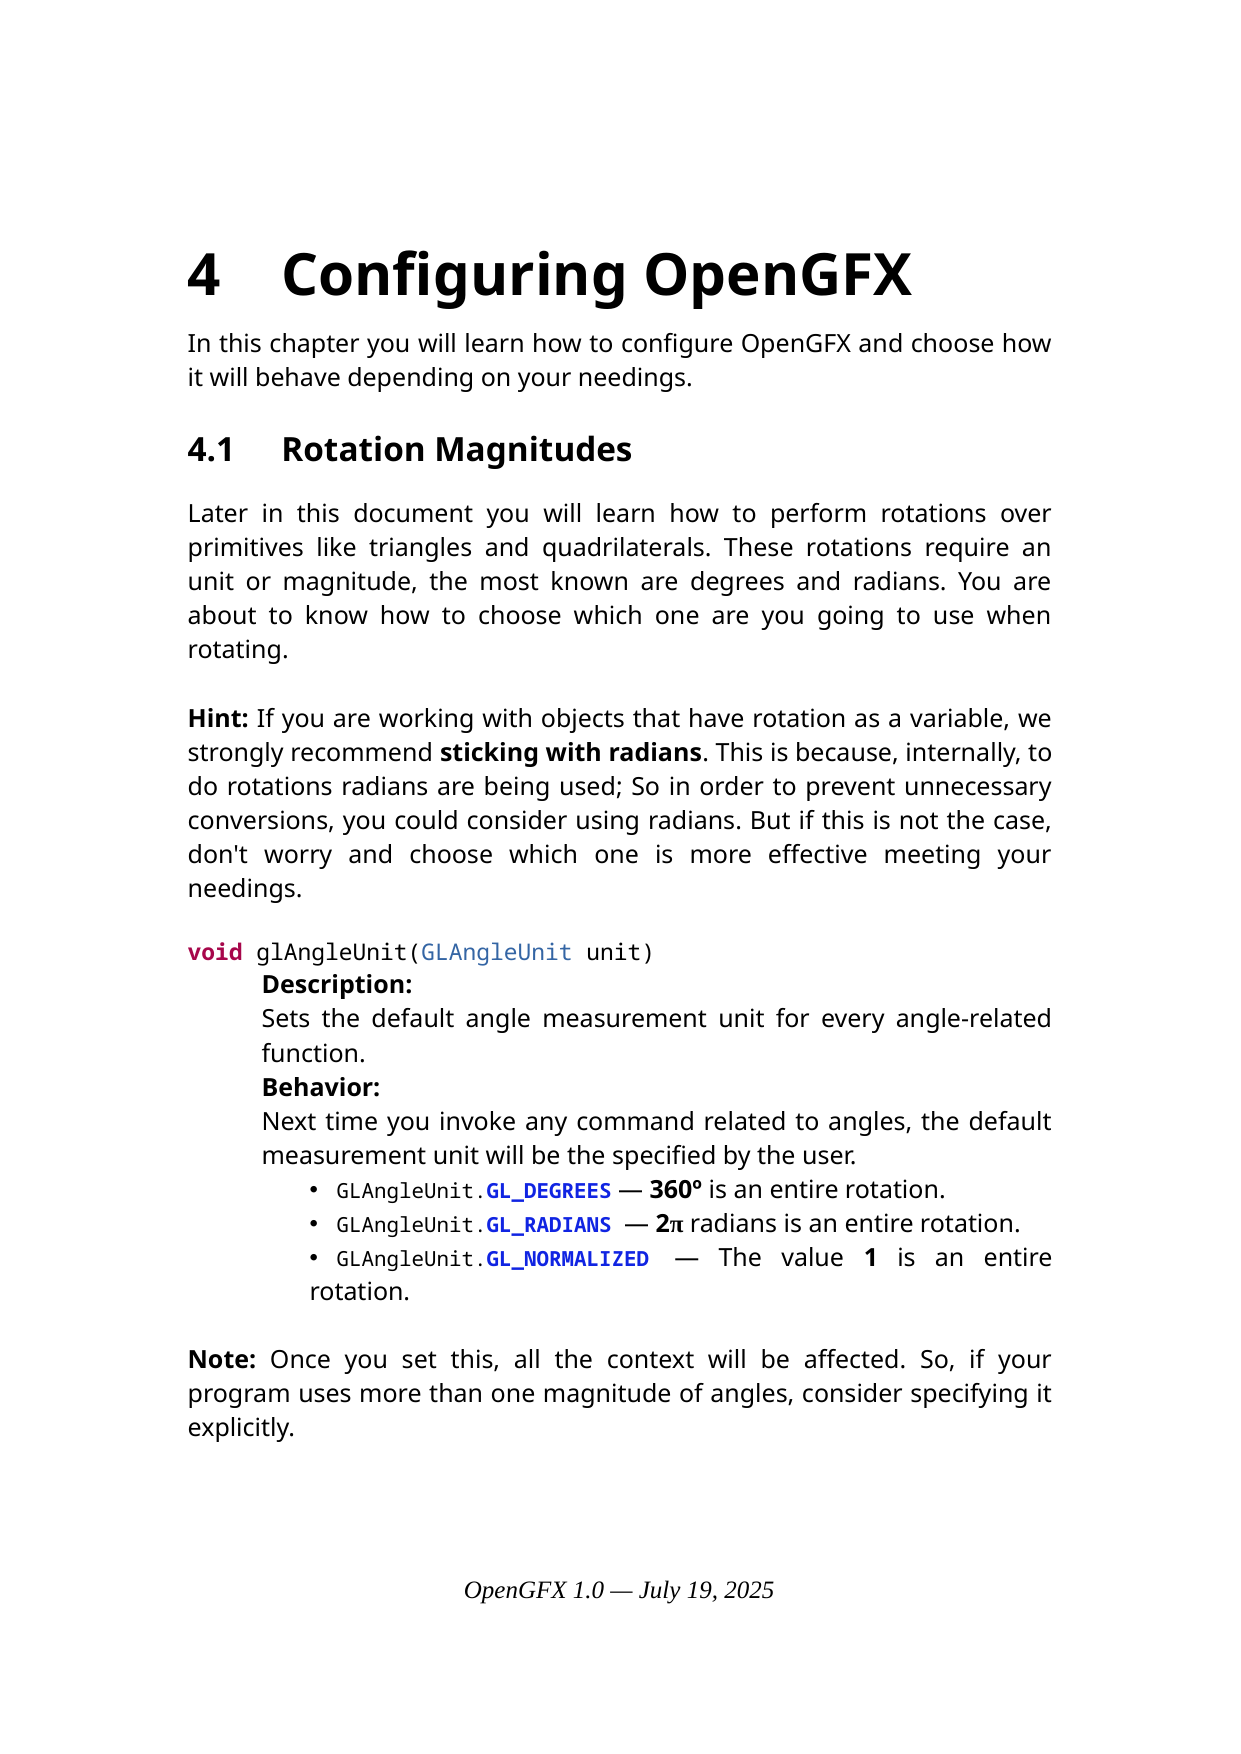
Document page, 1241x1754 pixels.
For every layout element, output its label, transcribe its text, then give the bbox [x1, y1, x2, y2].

text Sets the default angle measurement unit for every angle-related function. [261, 1001, 1053, 1069]
list GLAngleUnit.GL_DEGREES — 360º is an entire rotation. [309, 1171, 1053, 1206]
text void glAngleUnit(GLAngleUnit unit) [187, 936, 1053, 967]
list GLAngleUnit.GL_NORMALIZED — The value 1 is an entire rotation. [309, 1239, 1053, 1308]
text Behavior: [261, 1069, 1053, 1103]
subtitle 4 Configuring OpenGFX [187, 233, 1053, 313]
subtitle 4.1 Rotation Magnitudes [187, 426, 1053, 471]
text Later in this document you will learn how to perform rotations over primitives like triangles and quadrilaterals. These rotations require an unit or magnitude, the most known are degrees and radians. You are about to know how to choose which one are you going to use when rotating. [187, 496, 1053, 666]
text Next time you invoke any command related to angles, the default measurement unit will be the specified by the user. [261, 1103, 1053, 1171]
text Note: Once you set this, all the context will be affected. So, if your program uses more than one magnitude of angles, consider specifying it explicitly. [187, 1342, 1053, 1444]
text Hint: If you are working with objects that have rotation as a variable, we strongly recommend sticking with radians. This is because, internally, to do rotations radians are being used; So in order to prevent unnecessary conversions, you could consider using radians. But if this is not the case, don't worry and choose which one is more effective meeting your needings. [187, 700, 1053, 904]
text In this chapter you will learn how to configure OpenGFX and choose how it will behave depending on your needings. [187, 325, 1053, 393]
text Description: [261, 967, 1053, 1001]
list GLAngleUnit.GL_RADIANS — 2π radians is an entire rotation. [309, 1206, 1053, 1239]
